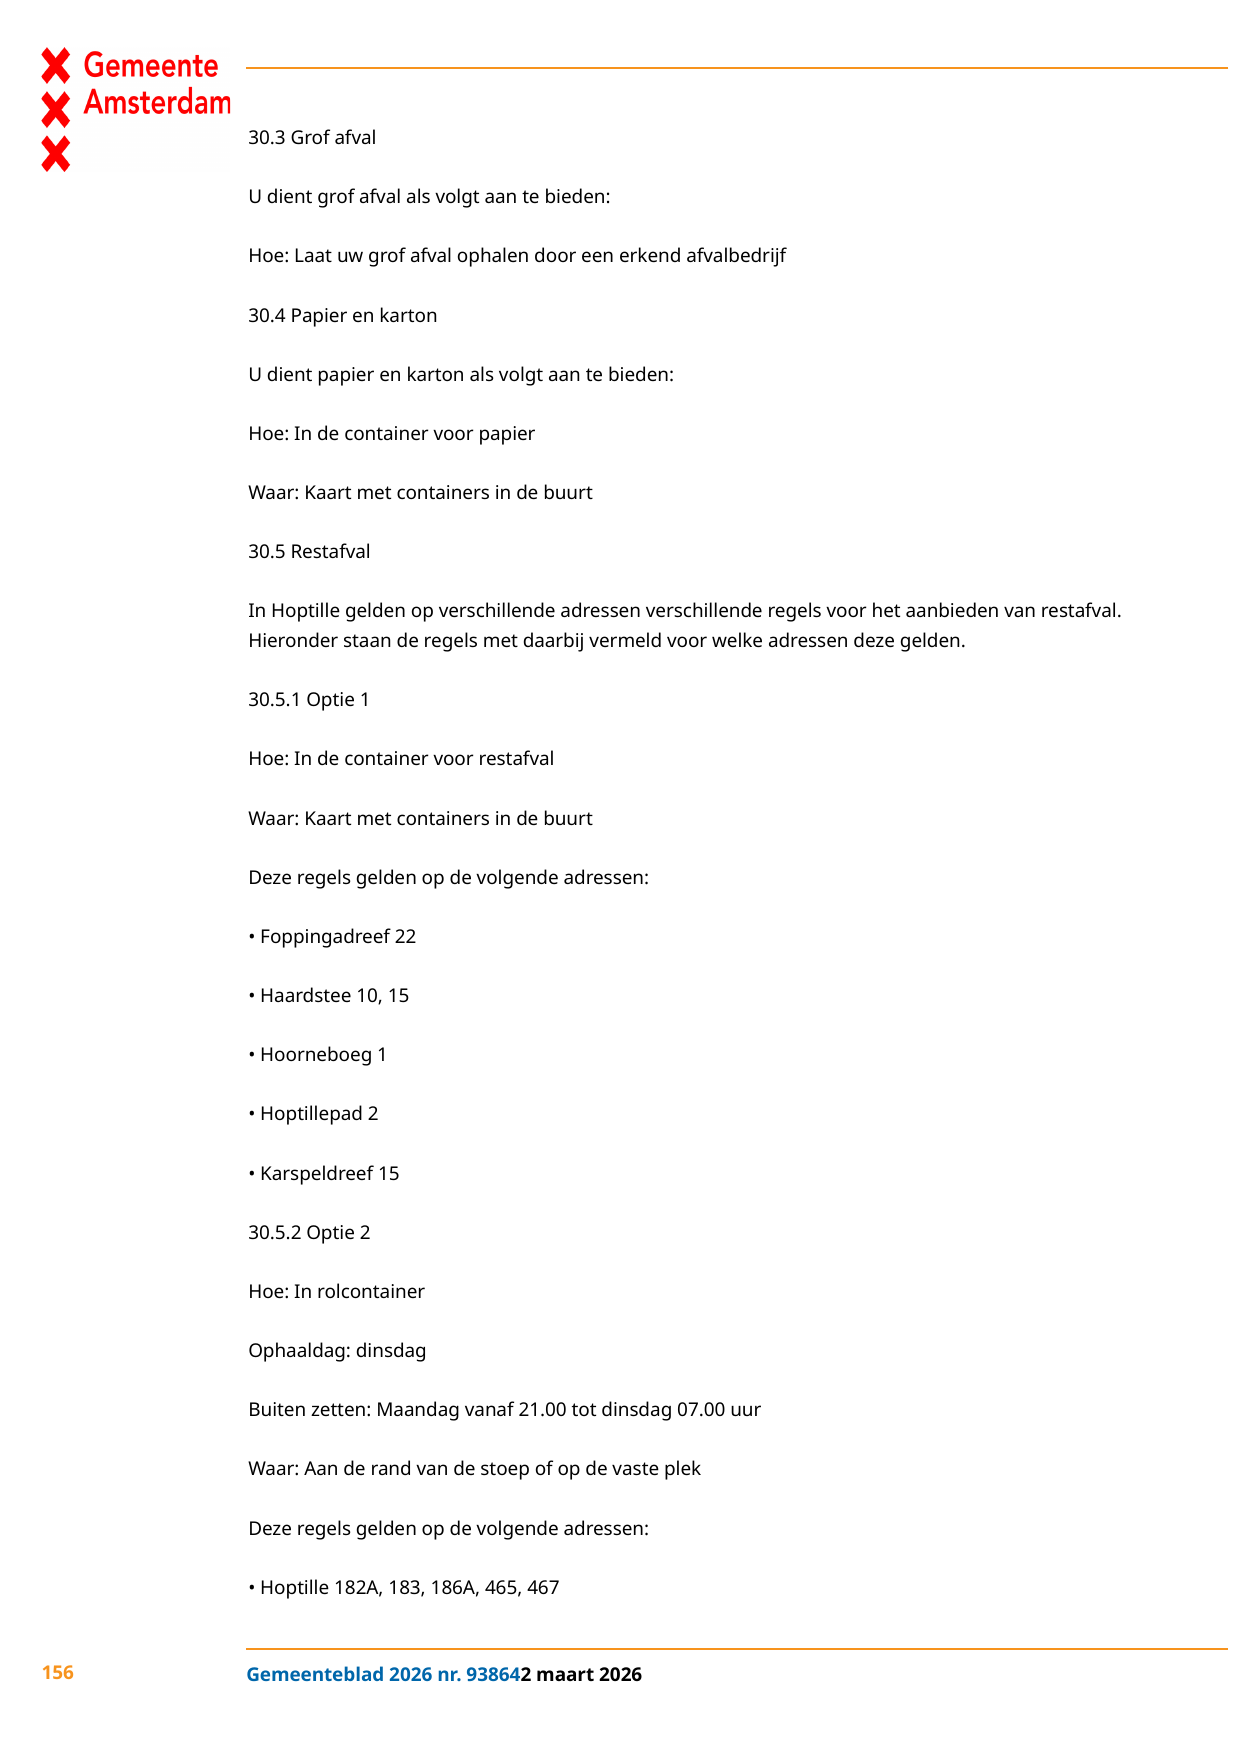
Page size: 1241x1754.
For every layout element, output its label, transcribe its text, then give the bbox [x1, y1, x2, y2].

text Buiten zetten: Maandag vanaf 21.00 tot dinsdag 07.00 uur [248, 1396, 1152, 1422]
text Hoe: Laat uw grof afval ophalen door een erkend afvalbedrijf [248, 243, 1152, 268]
text Waar: Aan de rand van de stoep of op de vaste plek [248, 1456, 1152, 1481]
text U dient grof afval als volgt aan te bieden: [248, 183, 1152, 209]
text 30.5.2 Optie 2 [248, 1219, 1152, 1245]
picture [41, 47, 231, 172]
text Waar: Kaart met containers in de buurt [248, 805, 1152, 831]
text • Hoorneboeg 1 [248, 1041, 1152, 1067]
text Deze regels gelden op de volgende adressen: [248, 1515, 1152, 1541]
text 30.5 Restafval [248, 538, 1152, 564]
text Deze regels gelden op de volgende adressen: [248, 864, 1152, 890]
text • Haardstee 10, 15 [248, 982, 1152, 1008]
text Waar: Kaart met containers in de buurt [248, 479, 1152, 505]
text • Hoptillepad 2 [248, 1101, 1152, 1126]
text 30.5.1 Optie 1 [248, 686, 1152, 712]
text • Karspeldreef 15 [248, 1160, 1152, 1186]
text • Foppingadreef 22 [248, 923, 1152, 949]
text 30.3 Grof afval [248, 124, 1152, 150]
text In Hoptille gelden op verschillende adressen verschillende regels voor het aanbieden van restafval. Hieronder staan de regels met daarbij vermeld voor welke adressen deze gelden. [248, 598, 1152, 653]
text Hoe: In de container voor restafval [248, 746, 1152, 771]
text Hoe: In de container voor papier [248, 420, 1152, 446]
text U dient papier en karton als volgt aan te bieden: [248, 361, 1152, 387]
text Ophaaldag: dinsdag [248, 1337, 1152, 1363]
text • Hoptille 182A, 183, 186A, 465, 467 [248, 1574, 1152, 1600]
text 30.4 Papier en karton [248, 302, 1152, 328]
text Hoe: In rolcontainer [248, 1278, 1152, 1304]
